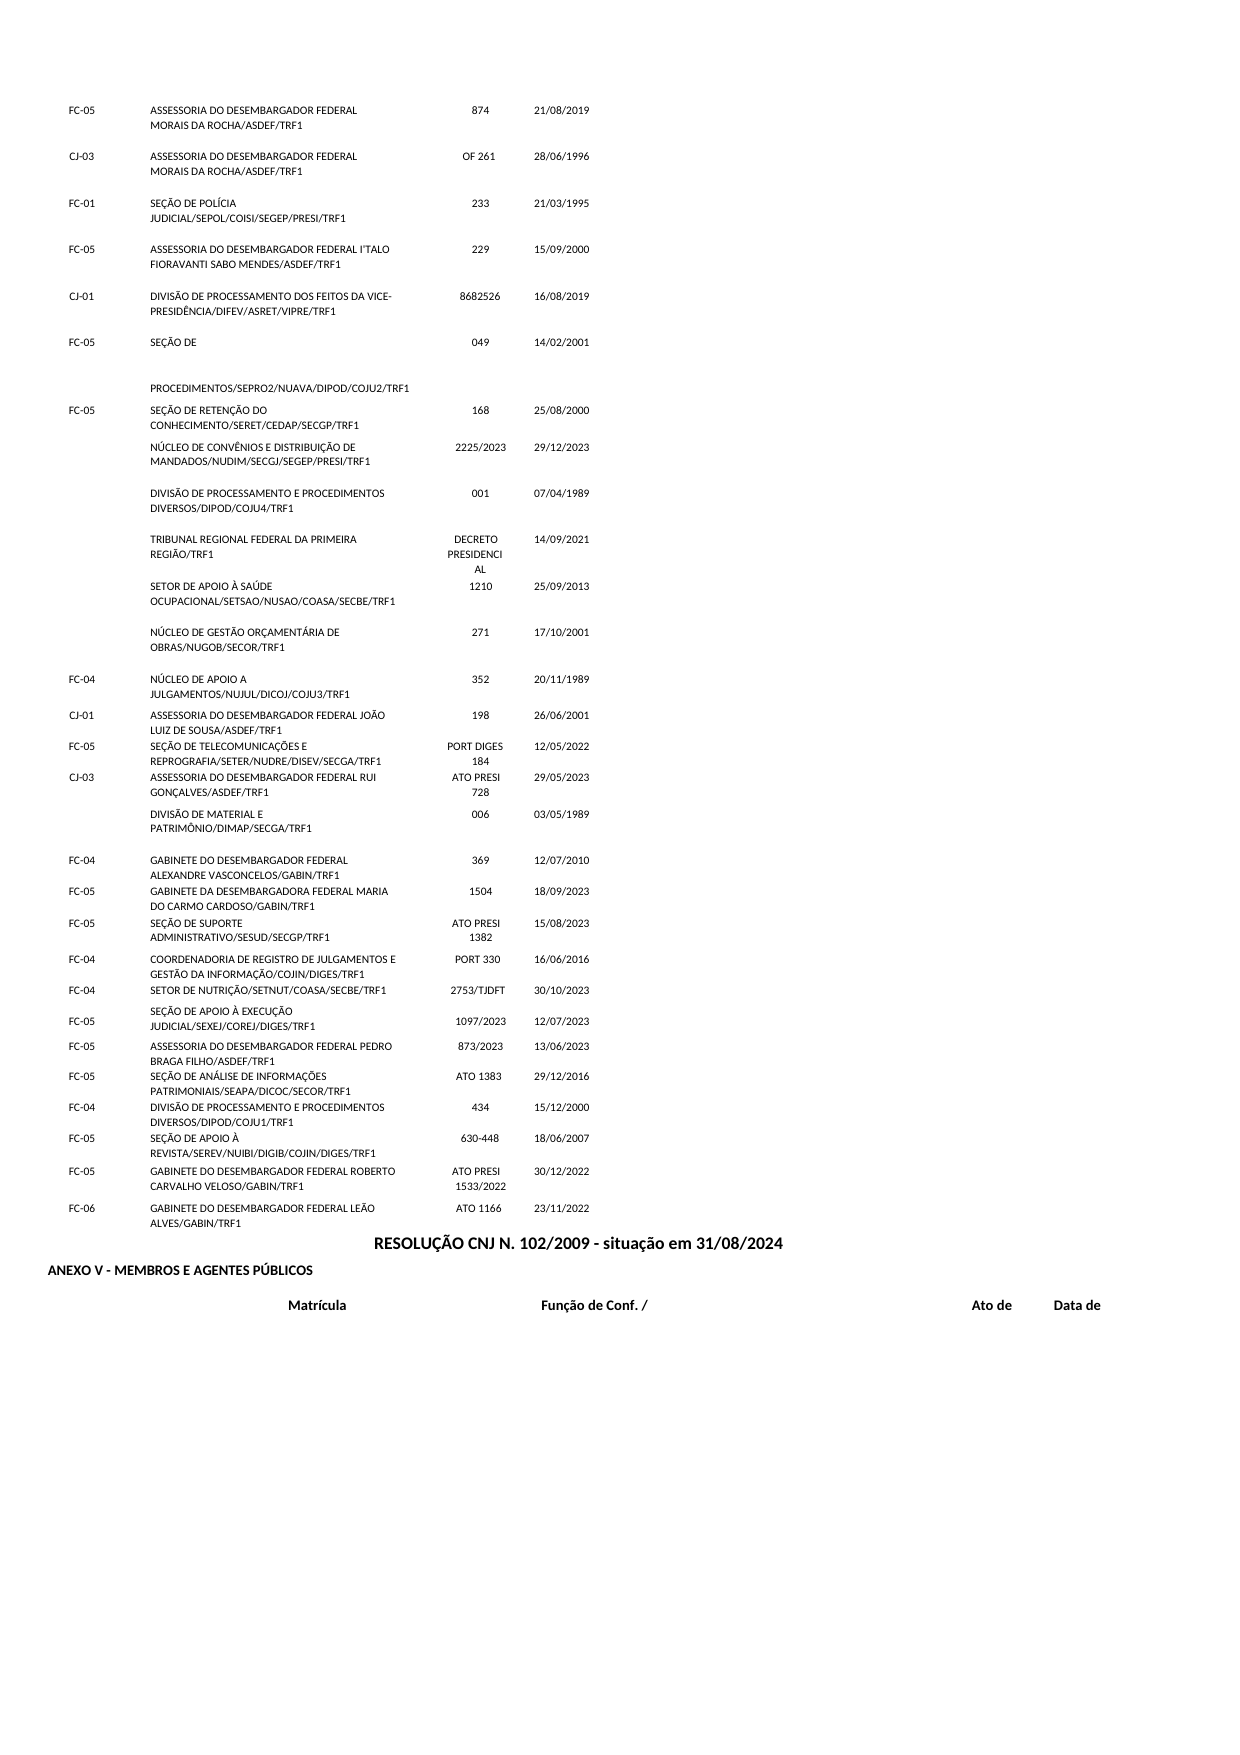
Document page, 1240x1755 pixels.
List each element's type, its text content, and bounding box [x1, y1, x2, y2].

table_cell GABINETE DO DESEMBARGADOR FEDERAL ROBERTO CARVALHO VELOSO/GABIN/TRF1 [150, 1164, 447, 1202]
table_cell 630-448 [447, 1131, 534, 1164]
table_cell FC-05 [46, 740, 150, 771]
table_cell DIVISÃO DE MATERIAL E PATRIMÔNIO/DIMAP/SECGA/TRF1 [150, 807, 447, 853]
table_cell ATO PRESI 1533/2022 [447, 1164, 534, 1202]
table_cell 23/11/2022 [534, 1202, 600, 1232]
table_cell FC-04 [46, 853, 150, 884]
table_cell 16/08/2019 [534, 289, 600, 335]
table_cell ATO 1166 [447, 1202, 534, 1232]
table_cell FC-05 [46, 1005, 150, 1039]
table_cell 198 [447, 708, 534, 739]
table_cell CJ-01 [46, 708, 150, 739]
table_cell [437, 196, 447, 242]
table_cell ATO 1383 [447, 1070, 534, 1100]
table_cell FC-05 [46, 1070, 150, 1100]
table_cell ATO PRESI 728 [447, 771, 534, 807]
table_cell 2225/2023 [447, 440, 534, 486]
table_cell ASSESSORIA DO DESEMBARGADOR FEDERAL PEDRO BRAGA FILHO/ASDEF/TRF1 [150, 1039, 447, 1070]
table_cell 271 [447, 626, 534, 672]
table_cell [46, 440, 150, 486]
table_cell [46, 579, 150, 626]
table_cell 14/02/2001 [534, 335, 600, 404]
table_cell 168 [447, 404, 534, 440]
table_cell 15/09/2000 [534, 243, 600, 289]
table_cell SETOR DE NUTRIÇÃO/SETNUT/COASA/SECBE/TRF1 [150, 983, 447, 1004]
table_cell 18/06/2007 [534, 1131, 600, 1164]
table_cell 874 [447, 103, 534, 149]
table_cell ASSESSORIA DO DESEMBARGADOR FEDERAL I'TALO FIORAVANTI SABO MENDES/ASDEF/TRF1 [150, 243, 437, 289]
table_cell 21/03/1995 [534, 196, 600, 242]
table_cell ATO PRESI 1382 [447, 916, 534, 952]
table_cell 29/05/2023 [534, 771, 600, 807]
table_cell [437, 289, 447, 335]
table_cell 2753/TJDFT [447, 983, 534, 1004]
table_cell SEÇÃO DE APOIO À EXECUÇÃO JUDICIAL/SEXEJ/COREJ/DIGES/TRF1 [150, 1005, 447, 1039]
table_cell 30/12/2022 [534, 1164, 600, 1202]
table_cell [46, 533, 150, 579]
table_cell NÚCLEO DE CONVÊNIOS E DISTRIBUIÇÃO DE MANDADOS/NUDIM/SECGJ/SEGEP/PRESI/TRF1 [150, 440, 447, 486]
table_cell 873/2023 [447, 1039, 534, 1070]
table_cell 03/05/1989 [534, 807, 600, 853]
table_cell 28/06/1996 [534, 150, 600, 196]
table_cell 14/09/2021 [534, 533, 600, 579]
table_cell ASSESSORIA DO DESEMBARGADOR FEDERAL JOÃO LUIZ DE SOUSA/ASDEF/TRF1 [150, 708, 447, 739]
table_cell DIVISÃO DE PROCESSAMENTO E PROCEDIMENTOS DIVERSOS/DIPOD/COJU4/TRF1 [150, 486, 447, 533]
table_cell 25/09/2013 [534, 579, 600, 626]
table_cell GABINETE DO DESEMBARGADOR FEDERAL ALEXANDRE VASCONCELOS/GABIN/TRF1 [150, 853, 447, 884]
table_cell FC-05 [46, 916, 150, 952]
table_cell NÚCLEO DE GESTÃO ORÇAMENTÁRIA DE OBRAS/NUGOB/SECOR/TRF1 [150, 626, 447, 672]
table_cell FC-05 [46, 335, 150, 404]
table_cell [437, 103, 447, 149]
subtitle ANEXO V - MEMBROS E AGENTES PÚBLICOS [48, 1261, 1101, 1279]
table_cell FC-05 [46, 243, 150, 289]
table_cell FC-05 [46, 1131, 150, 1164]
table_cell FC-04 [46, 672, 150, 708]
table_cell 12/05/2022 [534, 740, 600, 771]
table_cell CJ-03 [46, 771, 150, 807]
table_cell [437, 150, 447, 196]
table_cell 434 [447, 1100, 534, 1131]
table_cell FC-04 [46, 1100, 150, 1131]
table_cell 29/12/2023 [534, 440, 600, 486]
table_cell PORT DIGES 184 [447, 740, 534, 771]
table_cell 233 [447, 196, 534, 242]
table_cell 17/10/2001 [534, 626, 600, 672]
table_cell DIVISÃO DE PROCESSAMENTO DOS FEITOS DA VICE- PRESIDÊNCIA/DIFEV/ASRET/VIPRE/TRF1 [150, 289, 437, 335]
table_cell 8682526 [447, 289, 534, 335]
table_cell PORT 330 [447, 952, 534, 983]
table_cell SEÇÃO DE ANÁLISE DE INFORMAÇÕES PATRIMONIAIS/SEAPA/DICOC/SECOR/TRF1 [150, 1070, 447, 1100]
table_cell SEÇÃO DE RETENÇÃO DO CONHECIMENTO/SERET/CEDAP/SECGP/TRF1 [150, 404, 447, 440]
table_cell 15/12/2000 [534, 1100, 600, 1131]
table_cell [46, 807, 150, 853]
table_cell 26/06/2001 [534, 708, 600, 739]
table_cell GABINETE DA DESEMBARGADORA FEDERAL MARIA DO CARMO CARDOSO/GABIN/TRF1 [150, 885, 447, 916]
table_cell 21/08/2019 [534, 103, 600, 149]
table_cell 13/06/2023 [534, 1039, 600, 1070]
text RESOLUÇÃO CNJ N. 102/2009 - situação em 31/08/2024 [78, 1232, 1079, 1254]
table_cell 1210 [447, 579, 534, 626]
table_cell NÚCLEO DE APOIO A JULGAMENTOS/NUJUL/DICOJ/COJU3/TRF1 [150, 672, 447, 708]
table_cell [437, 335, 447, 382]
table_cell DECRETO PRESIDENCI AL [447, 533, 534, 579]
table_cell 18/09/2023 [534, 885, 600, 916]
table_cell FC-05 [46, 103, 150, 149]
table_cell SEÇÃO DE POLÍCIA JUDICIAL/SEPOL/COISI/SEGEP/PRESI/TRF1 [150, 196, 437, 242]
table_cell 25/08/2000 [534, 404, 600, 440]
table_cell 1504 [447, 885, 534, 916]
table_cell CJ-03 [46, 150, 150, 196]
table_cell 20/11/1989 [534, 672, 600, 708]
table_cell TRIBUNAL REGIONAL FEDERAL DA PRIMEIRA REGIÃO/TRF1 [150, 533, 447, 579]
table_cell 15/08/2023 [534, 916, 600, 952]
table_cell GABINETE DO DESEMBARGADOR FEDERAL LEÃO ALVES/GABIN/TRF1 [150, 1202, 447, 1232]
table_cell 16/06/2016 [534, 952, 600, 983]
table_cell SEÇÃO DE [150, 335, 437, 382]
table_cell FC-05 [46, 404, 150, 440]
table_cell FC-06 [46, 1202, 150, 1232]
table_cell 1097/2023 [447, 1005, 534, 1039]
table_cell [46, 626, 150, 672]
table_cell [46, 486, 150, 533]
table_cell 229 [447, 243, 534, 289]
table_cell CJ-01 [46, 289, 150, 335]
table_cell ASSESSORIA DO DESEMBARGADOR FEDERAL RUI GONÇALVES/ASDEF/TRF1 [150, 771, 447, 807]
table_cell FC-05 [46, 1164, 150, 1202]
table_cell FC-04 [46, 952, 150, 983]
table_cell 352 [447, 672, 534, 708]
table_cell SETOR DE APOIO À SAÚDE OCUPACIONAL/SETSAO/NUSAO/COASA/SECBE/TRF1 [150, 579, 447, 626]
table_cell 001 [447, 486, 534, 533]
table_cell COORDENADORIA DE REGISTRO DE JULGAMENTOS E GESTÃO DA INFORMAÇÃO/COJIN/DIGES/TRF1 [150, 952, 447, 983]
table_cell SEÇÃO DE SUPORTE ADMINISTRATIVO/SESUD/SECGP/TRF1 [150, 916, 447, 952]
table_cell SEÇÃO DE APOIO À REVISTA/SEREV/NUIBI/DIGIB/COJIN/DIGES/TRF1 [150, 1131, 447, 1164]
table_cell 29/12/2016 [534, 1070, 600, 1100]
table_cell 12/07/2010 [534, 853, 600, 884]
table_cell FC-05 [46, 885, 150, 916]
table_cell OF 261 [447, 150, 534, 196]
table_cell SEÇÃO DE TELECOMUNICAÇÕES E REPROGRAFIA/SETER/NUDRE/DISEV/SECGA/TRF1 [150, 740, 447, 771]
table_cell FC-04 [46, 983, 150, 1004]
table_cell 049 [447, 335, 534, 404]
table_cell ASSESSORIA DO DESEMBARGADOR FEDERAL MORAIS DA ROCHA/ASDEF/TRF1 [150, 150, 437, 196]
table_cell DIVISÃO DE PROCESSAMENTO E PROCEDIMENTOS DIVERSOS/DIPOD/COJU1/TRF1 [150, 1100, 447, 1131]
table_cell FC-05 [46, 1039, 150, 1070]
table_cell 30/10/2023 [534, 983, 600, 1004]
text Matrícula Função de Conf. / Ato de Data de [46, 1288, 1101, 1316]
table_cell 006 [447, 807, 534, 853]
table_cell 12/07/2023 [534, 1005, 600, 1039]
table_cell FC-01 [46, 196, 150, 242]
table_cell ASSESSORIA DO DESEMBARGADOR FEDERAL MORAIS DA ROCHA/ASDEF/TRF1 [150, 103, 437, 149]
table_cell 369 [447, 853, 534, 884]
table_cell PROCEDIMENTOS/SEPRO2/NUAVA/DIPOD/COJU2/TRF1 [150, 382, 447, 404]
table_cell [437, 243, 447, 289]
table_cell 07/04/1989 [534, 486, 600, 533]
